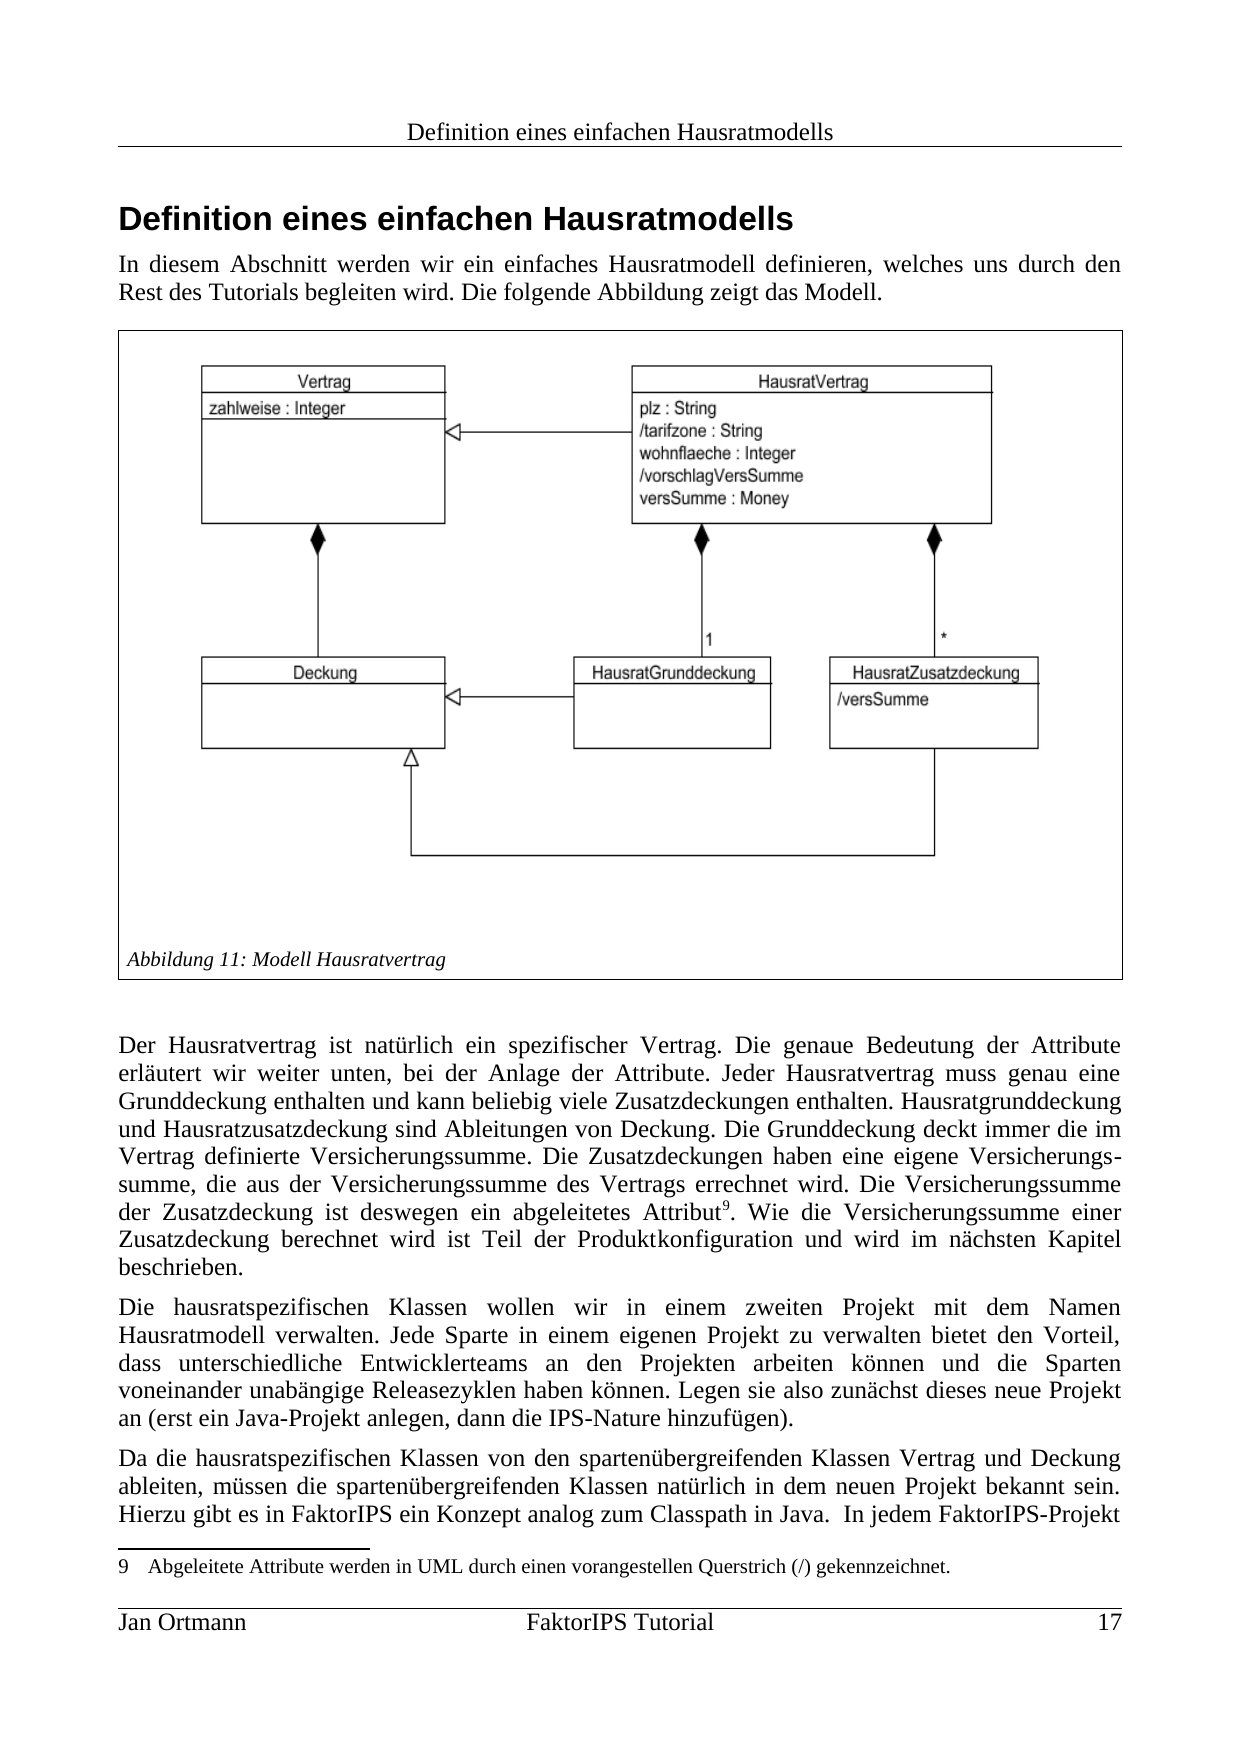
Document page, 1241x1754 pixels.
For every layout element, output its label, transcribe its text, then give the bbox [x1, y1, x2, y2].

text Abbildung 11: Modell Hausratvertrag [127, 947, 1113, 971]
picture [178, 339, 1062, 908]
text Der Hausratvertrag ist natürlich ein spezifischer Vertrag. Die genaue Bedeutung der Attribute erläutert wir weiter unten, bei der Anlage der Attribute. Jeder Hausratvertrag muss genau eine Grunddeckung enthalten und kann beliebig viele Zusatzdeckungen enthalten. Hausratgrunddeckung und Hausratzusatzdeckung sind Ableitungen von Deckung. Die Grunddeckung deckt immer die im Vertrag definierte Versicherungssumme. Die Zusatzdeckungen haben eine eigene Versicherungs­summe, die aus der Versicherungssumme des Vertrags errechnet wird. Die Versicherungssumme der Zusatzdeckung ist deswegen ein abgeleitetes Attribut. Wie die Versicherungssumme einer Zusatzdeckung berechnet wird ist Teil der Produkt­konfiguration und wird im nächsten Kapitel beschrieben. [118, 1032, 1122, 1281]
text Da die hausratspezifischen Klassen von den spartenübergreifenden Klassen Vertrag und Deckung ableiten, müssen die spartenübergreifenden Klassen natürlich in dem neuen Projekt bekannt sein. Hierzu gibt es in FaktorIPS ein Konzept analog zum Classpath in Java. In jedem FaktorIPS-Projekt [118, 1444, 1122, 1528]
text In diesem Abschnitt werden wir ein einfaches Hausratmodell definieren, welches uns durch den Rest des Tutorials begleiten wird. Die folgende Abbildung zeigt das Modell. [118, 250, 1122, 306]
text Die hausratspezifischen Klassen wollen wir in einem zweiten Projekt mit dem Namen Hausratmodell verwalten. Jede Sparte in einem eigenen Projekt zu verwalten bietet den Vorteil, dass unterschiedliche Entwicklerteams an den Projekten arbeiten können und die Sparten voneinander unabängige Releasezyklen haben können. Legen sie also zunächst dieses neue Projekt an (erst ein Java-Projekt anlegen, dann die IPS-Nature hinzufügen). [118, 1293, 1122, 1432]
text Abgeleitete Attribute werden in UML durch einen vorangestellen Querstrich (/) gekennzeichnet. [118, 1555, 1122, 1578]
subtitle Definition eines einfachen Hausratmodells [118, 200, 1122, 238]
